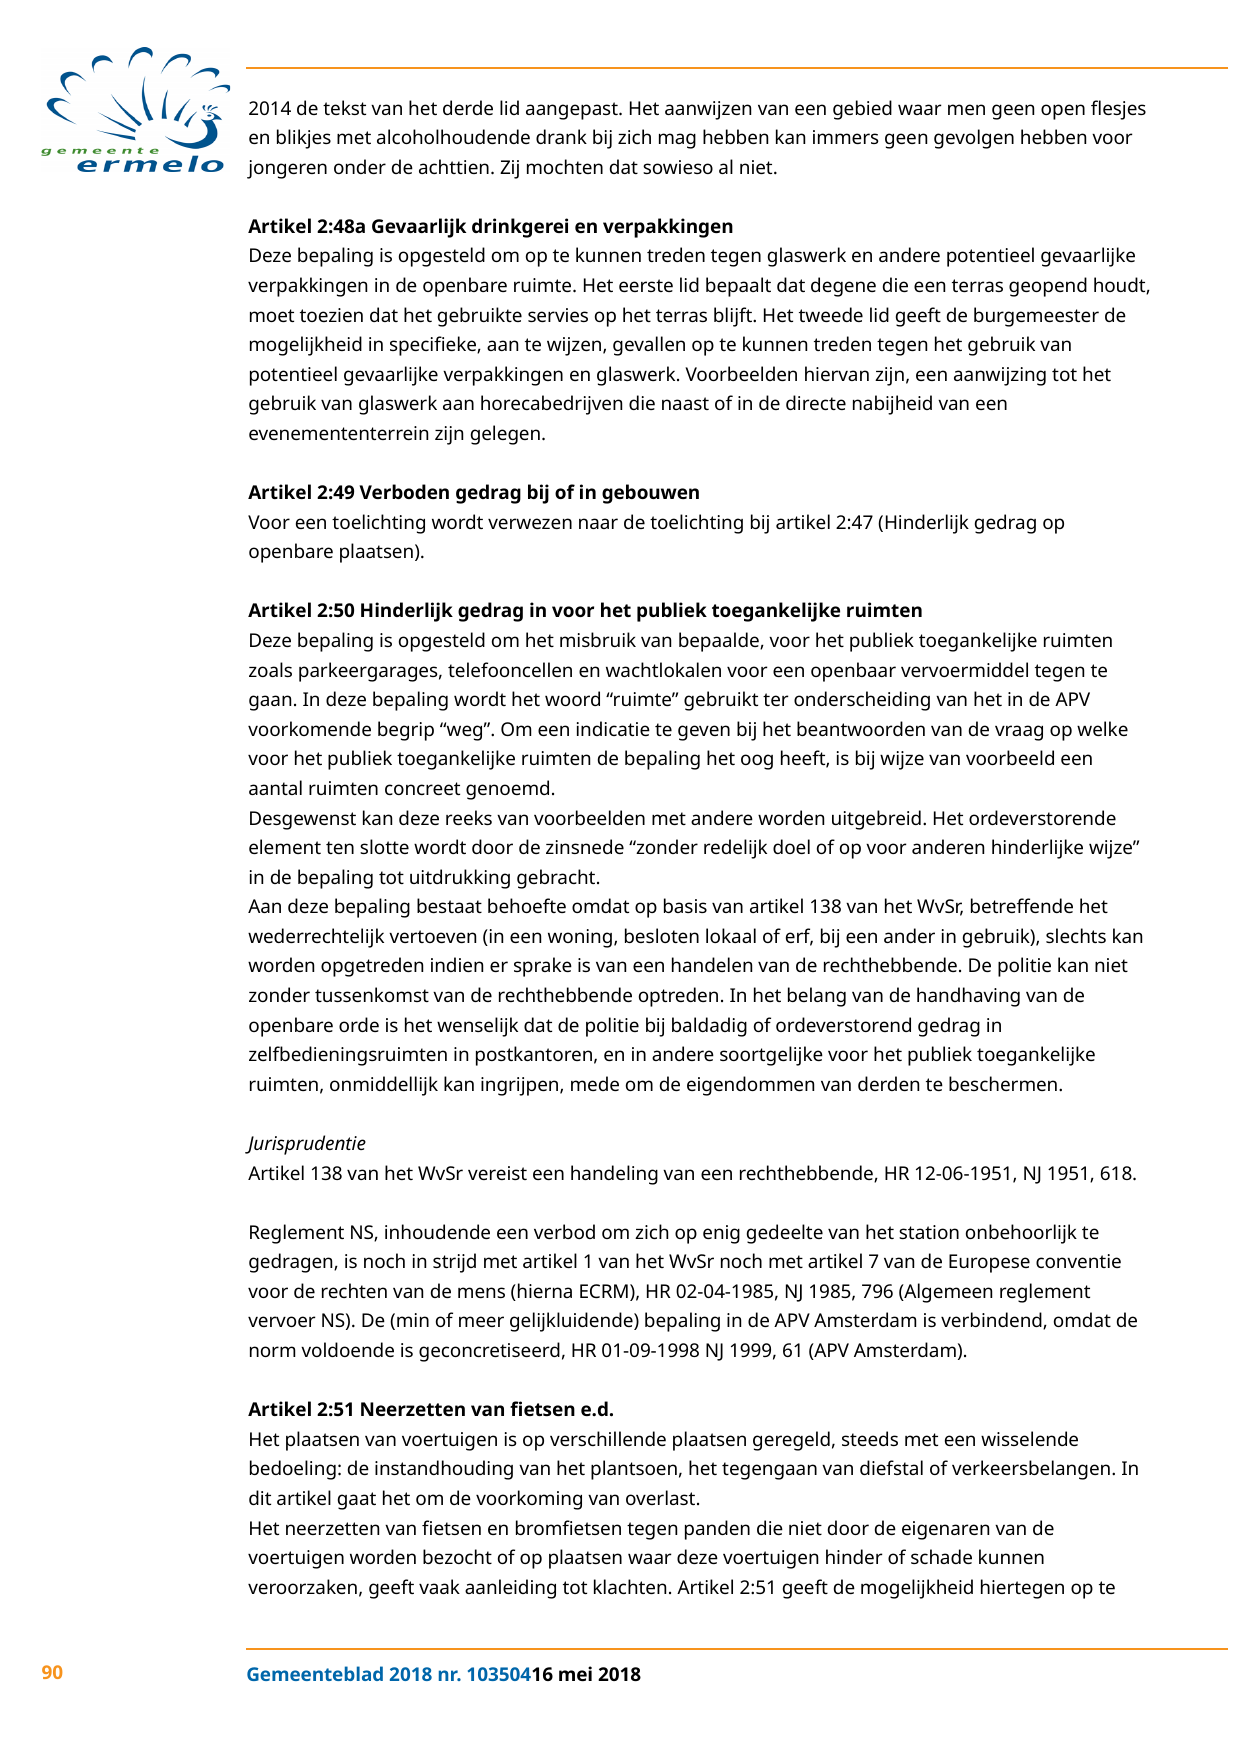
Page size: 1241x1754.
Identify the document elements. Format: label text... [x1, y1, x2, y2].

text Jurisprudentie [248, 1130, 1152, 1156]
text Artikel 2:50 Hinderlijk gedrag in voor het publiek toegankelijke ruimten [248, 598, 1152, 623]
text Het plaatsen van voertuigen is op verschillende plaatsen geregeld, steeds met een wisselende bedoeling: de instandhouding van het plantsoen, het tegengaan van diefstal of verkeersbelangen. In dit artikel gaat het om de voorkoming van overlast. [248, 1426, 1152, 1511]
text Aan deze bepaling bestaat behoefte omdat op basis van artikel 138 van het WvSr, betreffende het wederrechtelijk vertoeven (in een woning, besloten lokaal of erf, bij een ander in gebruik), slechts kan worden opgetreden indien er sprake is van een handelen van de rechthebbende. De politie kan niet zonder tussenkomst van de rechthebbende optreden. In het belang van de handhaving van de openbare orde is het wenselijk dat de politie bij baldadig of ordeverstorend gedrag in zelfbedieningsruimten in postkantoren, en in andere soortgelijke voor het publiek toegankelijke ruimten, onmiddellijk kan ingrijpen, mede om de eigendommen van derden te beschermen. [248, 893, 1152, 1097]
text 2014 de tekst van het derde lid aangepast. Het aanwijzen van een gebied waar men geen open flesjes en blikjes met alcoholhoudende drank bij zich mag hebben kan immers geen gevolgen hebben voor jongeren onder de achttien. Zij mochten dat sowieso al niet. [248, 95, 1152, 180]
text Deze bepaling is opgesteld om op te kunnen treden tegen glaswerk en andere potentieel gevaarlijke verpakkingen in de openbare ruimte. Het eerste lid bepaalt dat degene die een terras geopend houdt, moet toezien dat het gebruikte servies op het terras blijft. Het tweede lid geeft de burgemeester de mogelijkheid in specifieke, aan te wijzen, gevallen op te kunnen treden tegen het gebruik van potentieel gevaarlijke verpakkingen en glaswerk. Voorbeelden hiervan zijn, een aanwijzing tot het gebruik van glaswerk aan horecabedrijven die naast of in de directe nabijheid van een evenemententerrein zijn gelegen. [248, 243, 1152, 446]
text Artikel 138 van het WvSr vereist een handeling van een rechthebbende, HR 12-06-1951, NJ 1951, 618. [248, 1160, 1152, 1186]
text Desgewenst kan deze reeks van voorbeelden met andere worden uitgebreid. Het ordeverstorende element ten slotte wordt door de zinsnede “zonder redelijk doel of op voor anderen hinderlijke wijze” in de bepaling tot uitdrukking gebracht. [248, 805, 1152, 890]
text Deze bepaling is opgesteld om het misbruik van bepaalde, voor het publiek toegankelijke ruimten zoals parkeergarages, telefooncellen en wachtlokalen voor een openbaar vervoermiddel tegen te gaan. In deze bepaling wordt het woord “ruimte” gebruikt ter onderscheiding van het in de APV voorkomende begrip “weg”. Om een indicatie te geven bij het beantwoorden van de vraag op welke voor het publiek toegankelijke ruimten de bepaling het oog heeft, is bij wijze van voorbeeld een aantal ruimten concreet genoemd. [248, 627, 1152, 801]
text Artikel 2:49 Verboden gedrag bij of in gebouwen [248, 479, 1152, 505]
text Reglement NS, inhoudende een verbod om zich op enig gedeelte van het station onbehoorlijk te gedragen, is noch in strijd met artikel 1 van het WvSr noch met artikel 7 van de Europese conventie voor de rechten van de mens (hierna ECRM), HR 02-04-1985, NJ 1985, 796 (Algemeen reglement vervoer NS). De (min of meer gelijkluidende) bepaling in de APV Amsterdam is verbindend, omdat de norm voldoende is geconcretiseerd, HR 01-09-1998 NJ 1999, 61 (APV Amsterdam). [248, 1219, 1152, 1363]
text Voor een toelichting wordt verwezen naar de toelichting bij artikel 2:47 (Hinderlijk gedrag op openbare plaatsen). [248, 509, 1152, 564]
text Het neerzetten van fietsen en bromfietsen tegen panden die niet door de eigenaren van de voertuigen worden bezocht of op plaatsen waar deze voertuigen hinder of schade kunnen veroorzaken, geeft vaak aanleiding tot klachten. Artikel 2:51 geeft de mogelijkheid hiertegen op te [248, 1515, 1152, 1600]
text Artikel 2:51 Neerzetten van fietsen e.d. [248, 1396, 1152, 1422]
text Artikel 2:48a Gevaarlijk drinkgerei en verpakkingen [248, 213, 1152, 239]
picture [41, 47, 231, 172]
